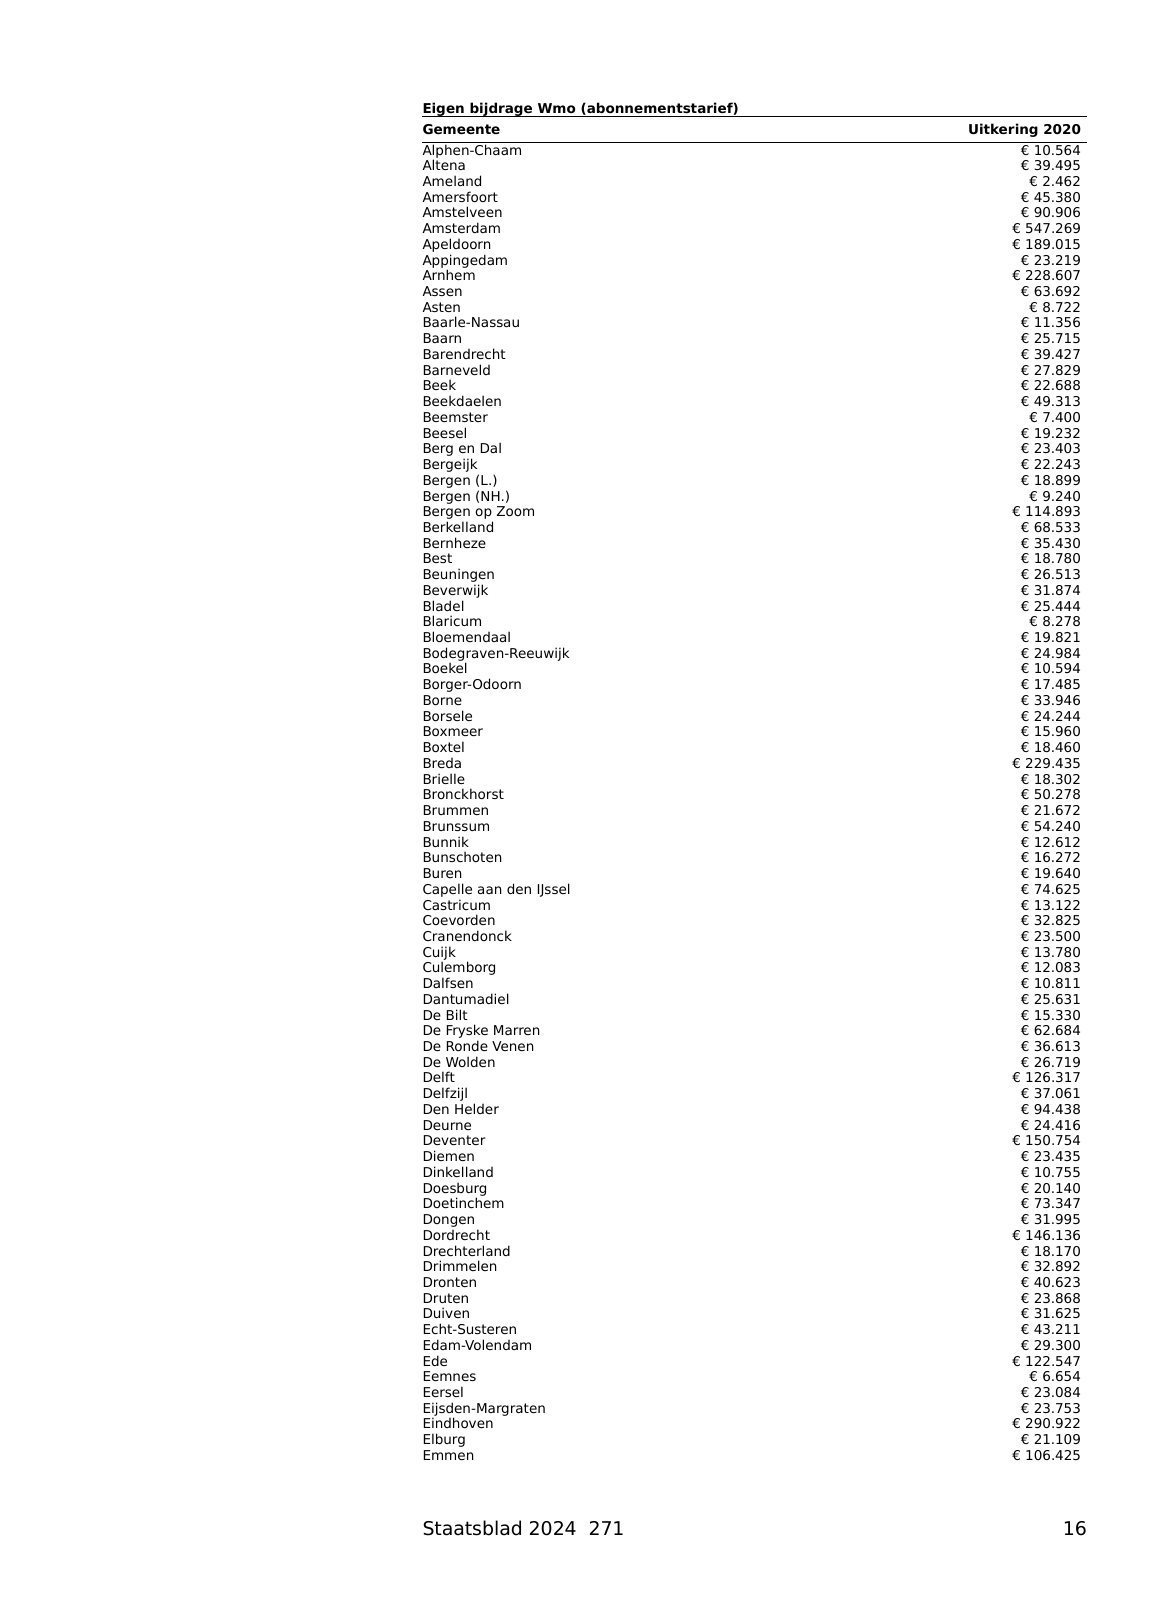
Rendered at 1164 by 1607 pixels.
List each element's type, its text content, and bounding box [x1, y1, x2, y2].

table_cell € 73.347 [754, 1196, 1087, 1212]
table_cell € 21.109 [754, 1432, 1087, 1448]
table_cell € 25.444 [754, 599, 1087, 614]
table_cell € 62.684 [754, 1023, 1087, 1039]
table_cell € 39.495 [754, 158, 1087, 174]
table_cell € 31.995 [754, 1212, 1087, 1228]
table_cell Cranendonck [422, 929, 754, 944]
table_cell Alphen-Chaam [422, 143, 754, 158]
table_cell € 7.400 [754, 410, 1087, 425]
table_cell € 2.462 [754, 174, 1087, 189]
table_cell € 49.313 [754, 394, 1087, 410]
table_cell Diemen [422, 1149, 754, 1165]
table_cell Culemborg [422, 960, 754, 976]
table_cell € 26.719 [754, 1055, 1087, 1070]
table_cell € 16.272 [754, 850, 1087, 866]
table_cell € 36.613 [754, 1039, 1087, 1054]
table_cell Dantumadiel [422, 992, 754, 1007]
table_cell Echt-Susteren [422, 1322, 754, 1338]
table_header Eigen bijdrage Wmo (abonnementstarief) [422, 100, 1087, 116]
table_cell € 8.722 [754, 300, 1087, 315]
table_cell € 12.083 [754, 960, 1087, 976]
table_cell € 18.460 [754, 740, 1087, 756]
table_cell Bergen (NH.) [422, 488, 754, 504]
table_cell Barendrecht [422, 347, 754, 362]
table_cell € 35.430 [754, 536, 1087, 551]
table_cell € 21.672 [754, 803, 1087, 819]
table_cell Beuningen [422, 567, 754, 583]
table_cell € 10.755 [754, 1165, 1087, 1180]
table_cell Dordrecht [422, 1228, 754, 1243]
table_cell Den Helder [422, 1102, 754, 1117]
table_cell Ameland [422, 174, 754, 189]
table_cell € 18.899 [754, 473, 1087, 488]
table_cell Borger-Odoorn [422, 677, 754, 693]
table_cell Bodegraven-Reeuwijk [422, 646, 754, 661]
table_cell Bergen op Zoom [422, 504, 754, 520]
table_cell € 32.825 [754, 913, 1087, 929]
table_cell Amsterdam [422, 221, 754, 237]
table_cell € 50.278 [754, 787, 1087, 803]
table_cell € 229.435 [754, 756, 1087, 771]
table_cell Capelle aan den IJssel [422, 882, 754, 897]
table_cell € 25.715 [754, 331, 1087, 347]
table_cell Beekdaelen [422, 394, 754, 410]
table_cell Barneveld [422, 363, 754, 378]
table_cell Doesburg [422, 1180, 754, 1196]
table_cell € 19.232 [754, 425, 1087, 441]
table_cell De Ronde Venen [422, 1039, 754, 1054]
table_cell De Wolden [422, 1055, 754, 1070]
table_cell € 33.946 [754, 693, 1087, 708]
table_cell Brielle [422, 771, 754, 787]
table_cell Bronckhorst [422, 787, 754, 803]
table_cell € 126.317 [754, 1070, 1087, 1086]
table_cell € 29.300 [754, 1338, 1087, 1353]
table_cell Cuijk [422, 945, 754, 960]
table_cell € 18.780 [754, 551, 1087, 567]
table_cell € 13.122 [754, 897, 1087, 913]
table_cell € 23.868 [754, 1291, 1087, 1306]
table_cell € 90.906 [754, 205, 1087, 221]
table_cell € 25.631 [754, 992, 1087, 1007]
table_cell € 547.269 [754, 221, 1087, 237]
table_cell € 8.278 [754, 614, 1087, 630]
table_cell € 290.922 [754, 1416, 1087, 1432]
table_cell Altena [422, 158, 754, 174]
table_cell Assen [422, 284, 754, 299]
table_cell € 24.244 [754, 709, 1087, 724]
table_cell € 106.425 [754, 1448, 1087, 1463]
table_cell Berg en Dal [422, 441, 754, 457]
table_cell € 122.547 [754, 1354, 1087, 1369]
table_cell € 19.640 [754, 866, 1087, 882]
table_cell € 15.960 [754, 724, 1087, 740]
table_cell € 10.564 [754, 143, 1087, 158]
table_cell Breda [422, 756, 754, 771]
table_cell € 17.485 [754, 677, 1087, 693]
table_cell € 228.607 [754, 268, 1087, 284]
table_cell Delfzijl [422, 1086, 754, 1102]
table_cell € 23.403 [754, 441, 1087, 457]
table_cell € 6.654 [754, 1369, 1087, 1385]
table_cell Beesel [422, 425, 754, 441]
table_cell € 24.984 [754, 646, 1087, 661]
table_cell Dronten [422, 1275, 754, 1291]
table_cell Doetinchem [422, 1196, 754, 1212]
table_cell Bunschoten [422, 850, 754, 866]
table_cell € 27.829 [754, 363, 1087, 378]
table_cell Asten [422, 300, 754, 315]
table_cell € 10.594 [754, 661, 1087, 677]
table_cell Eindhoven [422, 1416, 754, 1432]
table_cell Dalfsen [422, 976, 754, 992]
table_cell Appingedam [422, 253, 754, 268]
table_cell Beek [422, 378, 754, 394]
table_cell € 19.821 [754, 630, 1087, 646]
table_cell Coevorden [422, 913, 754, 929]
table_cell € 23.500 [754, 929, 1087, 944]
table_cell Castricum [422, 897, 754, 913]
table_cell Bloemendaal [422, 630, 754, 646]
table_cell € 45.380 [754, 190, 1087, 205]
table_cell Borsele [422, 709, 754, 724]
table_cell Druten [422, 1291, 754, 1306]
table_cell Bunnik [422, 834, 754, 850]
table_cell Bergeijk [422, 457, 754, 473]
table_cell € 146.136 [754, 1228, 1087, 1243]
table_cell Arnhem [422, 268, 754, 284]
table_cell Drimmelen [422, 1259, 754, 1275]
table_cell € 63.692 [754, 284, 1087, 299]
table_cell € 150.754 [754, 1133, 1087, 1149]
table_cell Eemnes [422, 1369, 754, 1385]
table_cell De Bilt [422, 1008, 754, 1023]
table_cell € 18.170 [754, 1243, 1087, 1259]
table_cell Baarle-Nassau [422, 315, 754, 331]
table_cell Bernheze [422, 536, 754, 551]
table_cell € 189.015 [754, 237, 1087, 252]
table_cell Amersfoort [422, 190, 754, 205]
table_cell € 22.243 [754, 457, 1087, 473]
table_cell Delft [422, 1070, 754, 1086]
table_cell € 39.427 [754, 347, 1087, 362]
table_cell Bladel [422, 599, 754, 614]
table_cell € 9.240 [754, 488, 1087, 504]
table_cell Elburg [422, 1432, 754, 1448]
table_cell € 26.513 [754, 567, 1087, 583]
table_cell Brunssum [422, 819, 754, 834]
table_cell Eersel [422, 1385, 754, 1401]
table_cell € 114.893 [754, 504, 1087, 520]
table_cell Dongen [422, 1212, 754, 1228]
table_cell € 31.874 [754, 583, 1087, 598]
table_cell € 74.625 [754, 882, 1087, 897]
table_cell Brummen [422, 803, 754, 819]
table_cell Beemster [422, 410, 754, 425]
table_cell € 40.623 [754, 1275, 1087, 1291]
table_cell € 23.219 [754, 253, 1087, 268]
table_cell € 18.302 [754, 771, 1087, 787]
table_cell Deventer [422, 1133, 754, 1149]
table_cell Buren [422, 866, 754, 882]
table_cell € 23.435 [754, 1149, 1087, 1165]
table_cell Emmen [422, 1448, 754, 1463]
table_cell Duiven [422, 1306, 754, 1322]
table_cell € 23.084 [754, 1385, 1087, 1401]
table_cell De Fryske Marren [422, 1023, 754, 1039]
table_cell € 12.612 [754, 834, 1087, 850]
table_cell Blaricum [422, 614, 754, 630]
table_cell Dinkelland [422, 1165, 754, 1180]
table_cell € 54.240 [754, 819, 1087, 834]
table_cell € 68.533 [754, 520, 1087, 536]
table_cell € 15.330 [754, 1008, 1087, 1023]
table_cell € 24.416 [754, 1118, 1087, 1133]
table_cell Apeldoorn [422, 237, 754, 252]
table_cell € 20.140 [754, 1180, 1087, 1196]
table_cell Beverwijk [422, 583, 754, 598]
table_cell Edam-Volendam [422, 1338, 754, 1353]
table_cell € 31.625 [754, 1306, 1087, 1322]
table_cell Ede [422, 1354, 754, 1369]
table_cell Deurne [422, 1118, 754, 1133]
table_cell € 94.438 [754, 1102, 1087, 1117]
table_cell Drechterland [422, 1243, 754, 1259]
table_cell Berkelland [422, 520, 754, 536]
table_cell Boxtel [422, 740, 754, 756]
table_cell Borne [422, 693, 754, 708]
table_cell € 32.892 [754, 1259, 1087, 1275]
table_cell € 11.356 [754, 315, 1087, 331]
table_cell Baarn [422, 331, 754, 347]
table_cell € 37.061 [754, 1086, 1087, 1102]
table_cell € 22.688 [754, 378, 1087, 394]
table_cell Boekel [422, 661, 754, 677]
table_cell Uitkering 2020 [754, 117, 1087, 142]
table_cell € 13.780 [754, 945, 1087, 960]
table_cell Gemeente [422, 117, 754, 142]
table_cell Boxmeer [422, 724, 754, 740]
table_cell Amstelveen [422, 205, 754, 221]
table_cell Best [422, 551, 754, 567]
table_cell € 10.811 [754, 976, 1087, 992]
table_cell Bergen (L.) [422, 473, 754, 488]
table_cell € 43.211 [754, 1322, 1087, 1338]
table_cell € 23.753 [754, 1401, 1087, 1416]
table_cell Eijsden-Margraten [422, 1401, 754, 1416]
